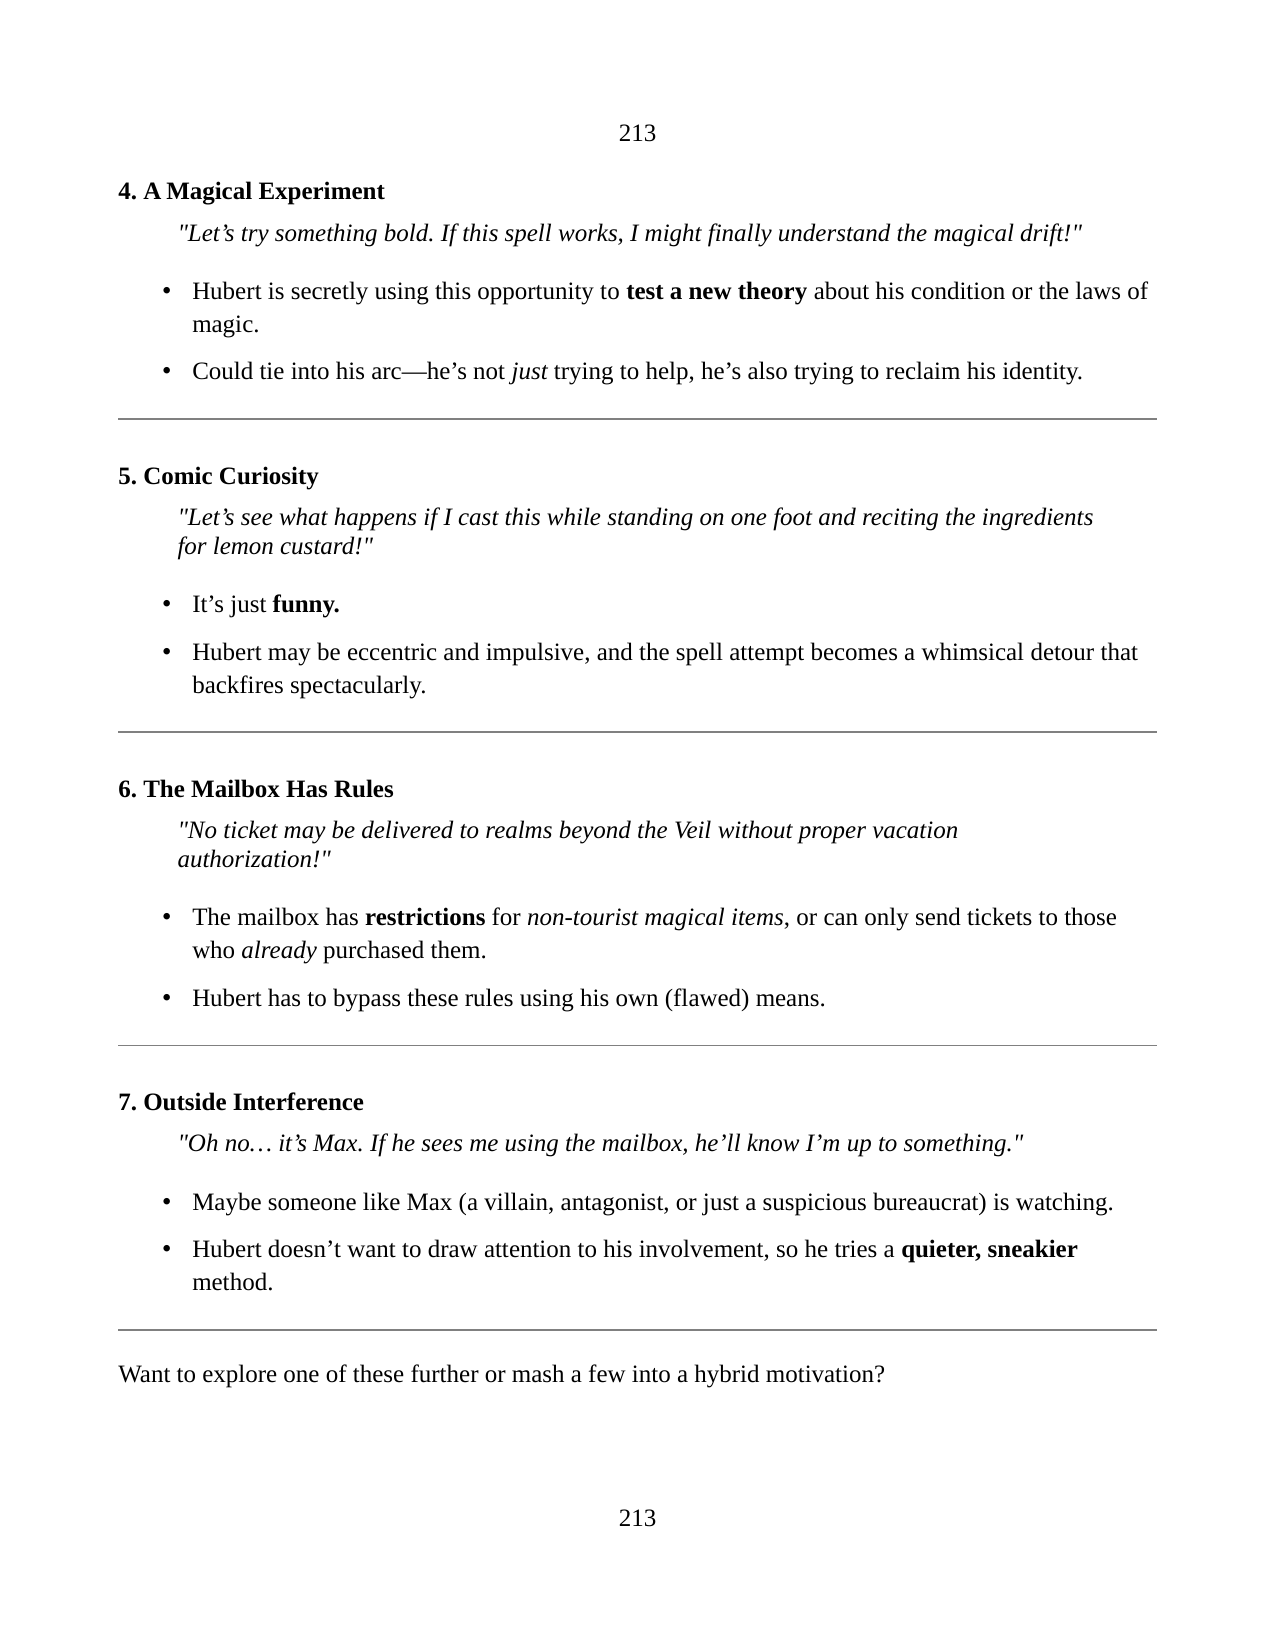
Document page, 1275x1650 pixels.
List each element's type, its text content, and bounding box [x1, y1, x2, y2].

text "Oh no… it’s Max. If he sees me using the mailbox, he’ll know I’m up to something." [177, 1128, 1098, 1157]
subtitle 4. A Magical Experiment [118, 176, 1157, 205]
list The mailbox has restrictions for non-tourist magical items, or can only send tickets to those who already purchased them. [162, 902, 1157, 964]
list Hubert may be eccentric and impulsive, and the spell attempt becomes a whimsical detour that backfires spectacularly. [162, 637, 1157, 698]
text "No ticket may be delivered to realms beyond the Veil without proper vacation authorization!" [177, 815, 1098, 873]
list Hubert doesn’t want to draw attention to his involvement, so he tries a quieter, sneakier method. [162, 1234, 1157, 1296]
list Hubert has to bypass these rules using his own (flawed) means. [162, 983, 1157, 1012]
text "Let’s see what happens if I cast this while standing on one foot and reciting the ingredients for lemon custard!" [177, 502, 1098, 559]
list Hubert is secretly using this opportunity to test a new theory about his condition or the laws of magic. [162, 276, 1157, 338]
subtitle 7. Outside Interference [118, 1087, 1157, 1116]
subtitle 5. Comic Curiosity [118, 461, 1157, 489]
subtitle 6. The Mailbox Has Rules [118, 774, 1157, 803]
text Want to explore one of these further or mash a few into a hybrid motivation? [118, 1359, 1157, 1388]
list Could tie into his arc—he’s not just trying to help, he’s also trying to reclaim his identity. [162, 356, 1157, 385]
text "Let’s try something bold. If this spell works, I might finally understand the magical drift!" [177, 218, 1098, 246]
list Maybe someone like Max (a villain, antagonist, or just a suspicious bureaucrat) is watching. [162, 1187, 1157, 1216]
list It’s just funny. [162, 589, 1157, 618]
